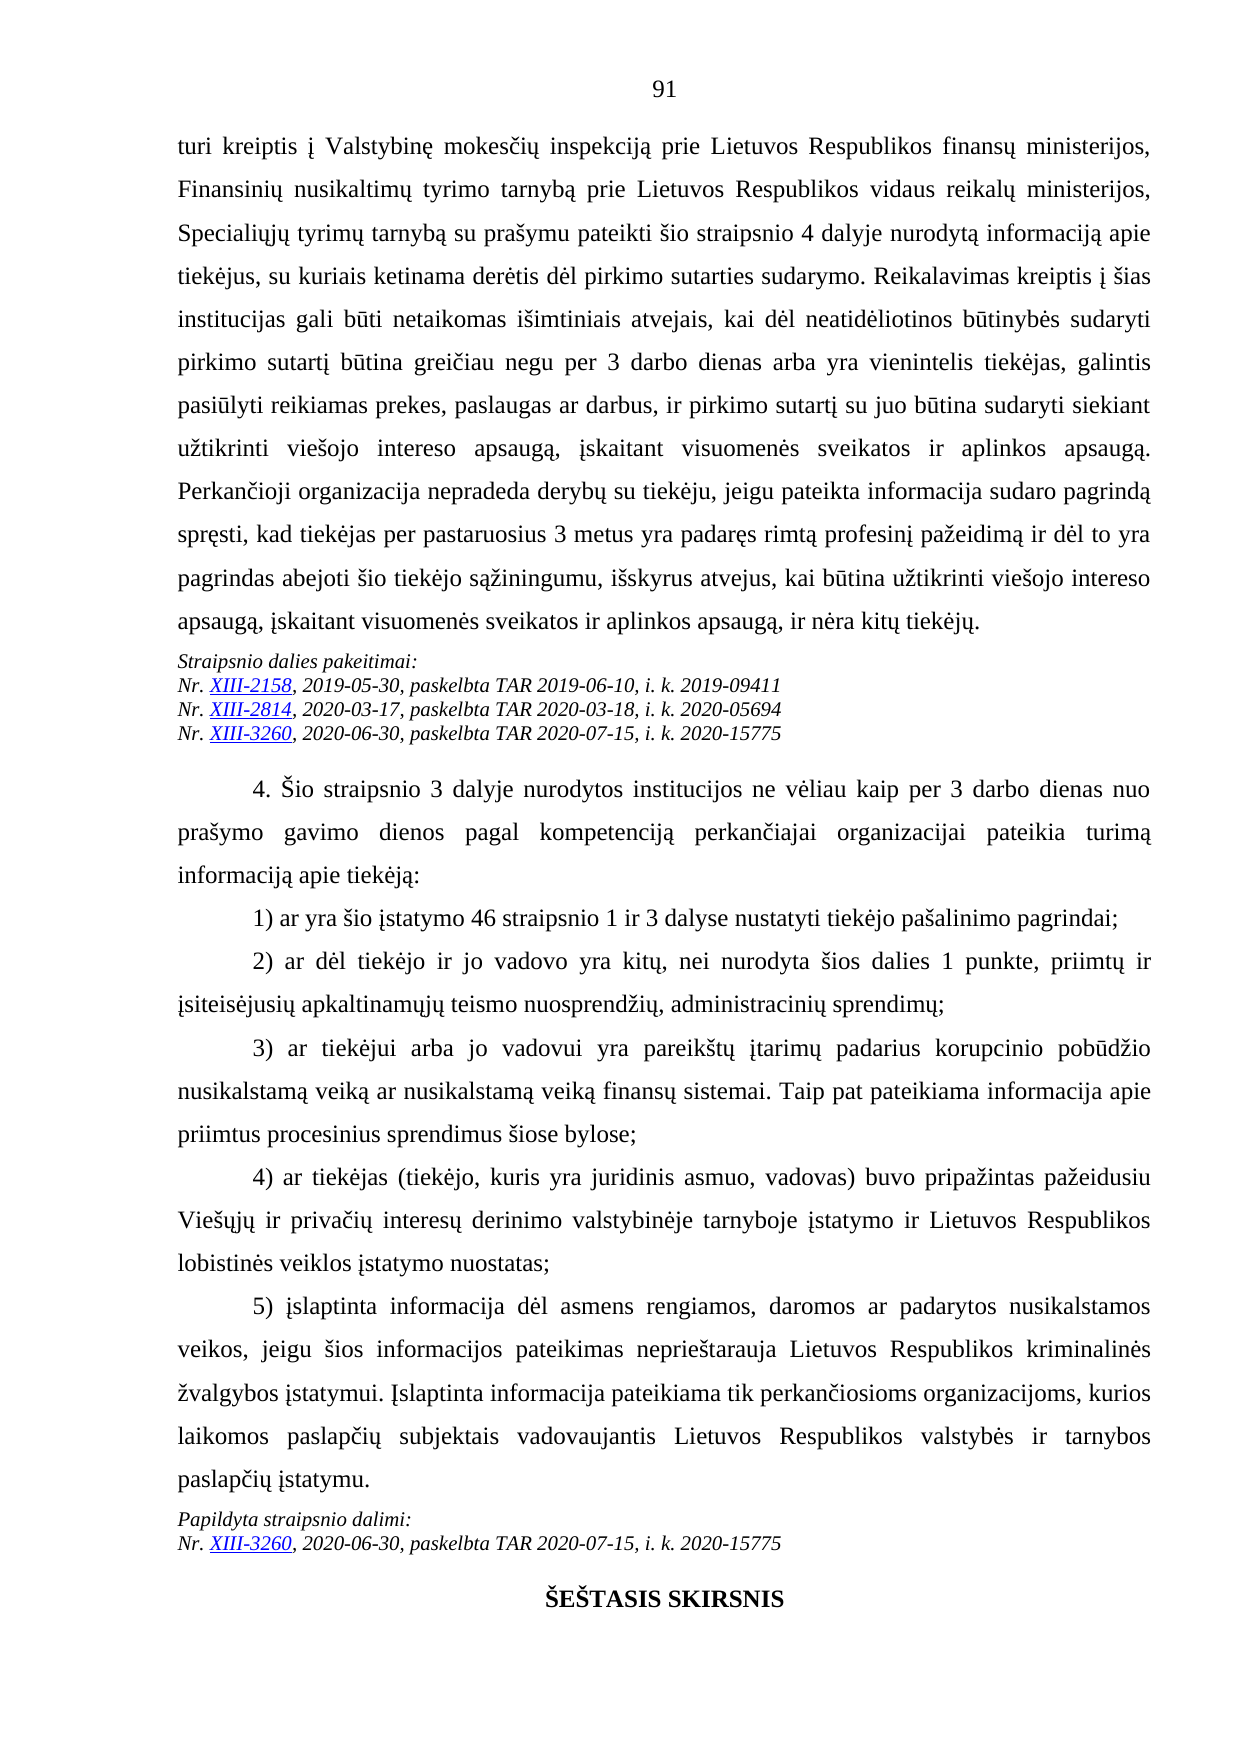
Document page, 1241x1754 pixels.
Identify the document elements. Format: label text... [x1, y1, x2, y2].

text Straipsnio dalies pakeitimai: [177, 649, 1152, 673]
text Nr. XIII-3260, 2020-06-30, paskelbta TAR 2020-07-15, i. k. 2020-15775 [177, 1531, 1152, 1555]
text turi kreiptis į Valstybinę mokesčių inspekciją prie Lietuvos Respublikos finansų ministerijos, Finansinių nusikaltimų tyrimo tarnybą prie Lietuvos Respublikos vidaus reikalų ministerijos, Specialiųjų tyrimų tarnybą su prašymu pateikti šio straipsnio 4 dalyje nurodytą informaciją apie tiekėjus, su kuriais ketinama derėtis dėl pirkimo sutarties sudarymo. Reikalavimas kreiptis į šias institucijas gali būti netaikomas išimtiniais atvejais, kai dėl neatidėliotinos būtinybės sudaryti pirkimo sutartį būtina greičiau negu per 3 darbo dienas arba yra vienintelis tiekėjas, galintis pasiūlyti reikiamas prekes, paslaugas ar darbus, ir pirkimo sutartį su juo būtina sudaryti siekiant užtikrinti viešojo intereso apsaugą, įskaitant visuomenės sveikatos ir aplinkos apsaugą. Perkančioji organizacija nepradeda derybų su tiekėju, jeigu pateikta informacija sudaro pagrindą spręsti, kad tiekėjas per pastaruosius 3 metus yra padaręs rimtą profesinį pažeidimą ir dėl to yra pagrindas abejoti šio tiekėjo sąžiningumu, išskyrus atvejus, kai būtina užtikrinti viešojo intereso apsaugą, įskaitant visuomenės sveikatos ir aplinkos apsaugą, ir nėra kitų tiekėjų. [177, 131, 1152, 634]
text 5) įslaptinta informacija dėl asmens rengiamos, daromos ar padarytos nusikalstamos veikos, jeigu šios informacijos pateikimas neprieštarauja Lietuvos Respublikos kriminalinės žvalgybos įstatymui. Įslaptinta informacija pateikiama tik perkančiosioms organizacijoms, kurios laikomos paslapčių subjektais vadovaujantis Lietuvos Respublikos valstybės ir tarnybos paslapčių įstatymu. [177, 1291, 1152, 1493]
text 3) ar tiekėjui arba jo vadovui yra pareikštų įtarimų padarius korupcinio pobūdžio nusikalstamą veiką ar nusikalstamą veiką finansų sistemai. Taip pat pateikiama informacija apie priimtus procesinius sprendimus šiose bylose; [177, 1033, 1152, 1148]
text 1) ar yra šio įstatymo 46 straipsnio 1 ir 3 dalyse nustatyti tiekėjo pašalinimo pagrindai; [177, 903, 1152, 932]
text Nr. XIII-3260, 2020-06-30, paskelbta TAR 2020-07-15, i. k. 2020-15775 [177, 721, 1152, 745]
text ŠEŠTASIS SKIRSNIS [177, 1584, 1152, 1613]
text Nr. XIII-2158, 2019-05-30, paskelbta TAR 2019-06-10, i. k. 2019-09411 [177, 673, 1152, 697]
text Nr. XIII-2814, 2020-03-17, paskelbta TAR 2020-03-18, i. k. 2020-05694 [177, 697, 1152, 721]
text Papildyta straipsnio dalimi: [177, 1507, 1152, 1531]
text 2) ar dėl tiekėjo ir jo vadovo yra kitų, nei nurodyta šios dalies 1 punkte, priimtų ir įsiteisėjusių apkaltinamųjų teismo nuosprendžių, administracinių sprendimų; [177, 946, 1152, 1018]
text 4. Šio straipsnio 3 dalyje nurodytos institucijos ne vėliau kaip per 3 darbo dienas nuo prašymo gavimo dienos pagal kompetenciją perkančiajai organizacijai pateikia turimą informaciją apie tiekėją: [177, 774, 1152, 889]
text 4) ar tiekėjas (tiekėjo, kuris yra juridinis asmuo, vadovas) buvo pripažintas pažeidusiu Viešųjų ir privačių interesų derinimo valstybinėje tarnyboje įstatymo ir Lietuvos Respublikos lobistinės veiklos įstatymo nuostatas; [177, 1162, 1152, 1277]
